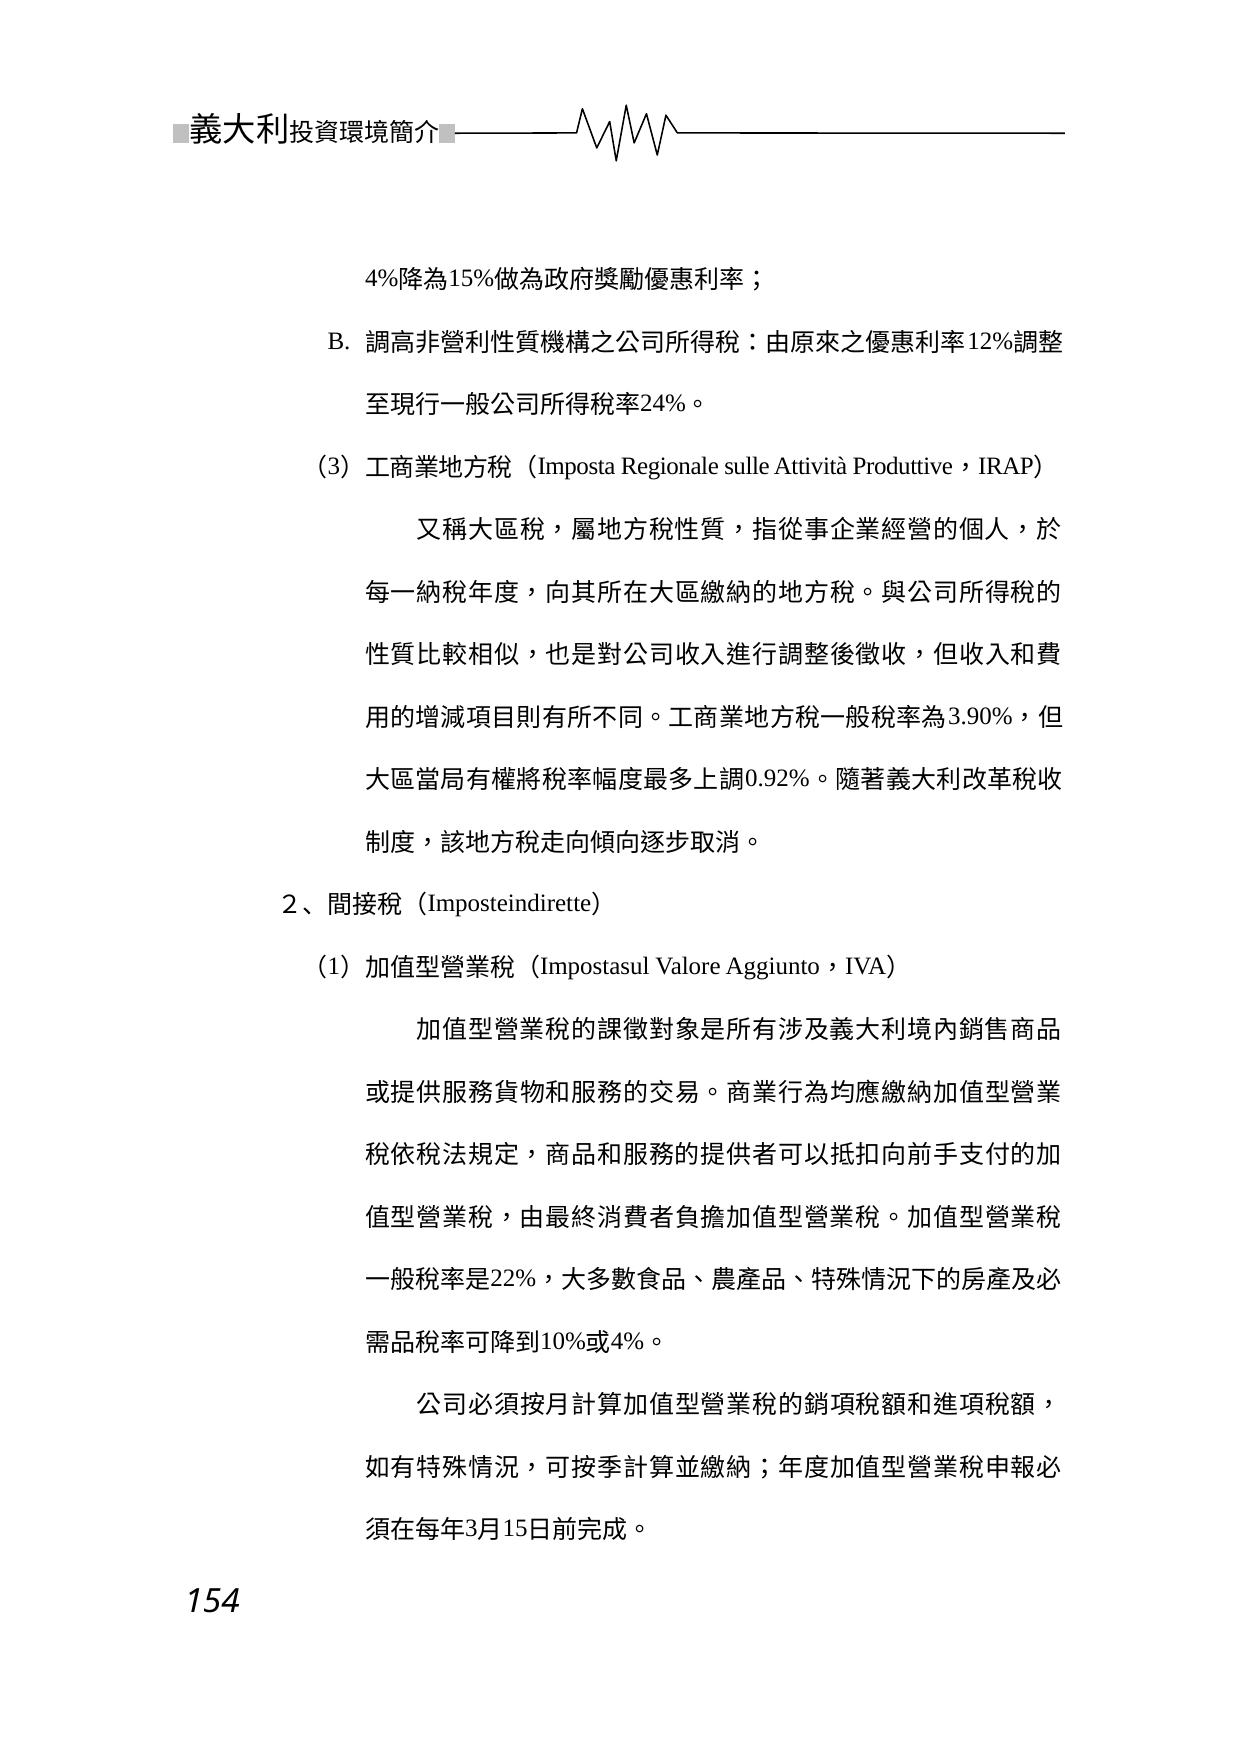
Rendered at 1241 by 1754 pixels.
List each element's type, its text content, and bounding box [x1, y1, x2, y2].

text 4%降為15%做為政府獎勵優惠利率； [327, 236, 1063, 299]
text ２、間接稅（Imposteindirette） [277, 861, 1063, 924]
text （1）加值型營業稅（Impostasul Valore Aggiunto，IVA） [302, 924, 1063, 986]
text 公司必須按月計算加值型營業稅的銷項稅額和進項稅額，如有特殊情況，可按季計算並繳納；年度加值型營業稅申報必須在每年3月15日前完成。 [302, 1361, 1063, 1549]
text （3）工商業地方稅（Imposta Regionale sulle Attività Produttive，IRAP） [302, 424, 1063, 486]
text B. 調高非營利性質機構之公司所得稅：由原來之優惠利率12%調整至現行一般公司所得稅率24%。 [327, 299, 1063, 424]
text 又稱大區稅，屬地方稅性質，指從事企業經營的個人，於每一納稅年度，向其所在大區繳納的地方稅。與公司所得稅的性質比較相似，也是對公司收入進行調整後徵收，但收入和費用的增減項目則有所不同。工商業地方稅一般稅率為3.90%，但大區當局有權將稅率幅度最多上調0.92%。隨著義大利改革稅收制度，該地方稅走向傾向逐步取消。 [302, 486, 1063, 861]
text 加值型營業稅的課徵對象是所有涉及義大利境內銷售商品或提供服務貨物和服務的交易。商業行為均應繳納加值型營業稅依稅法規定，商品和服務的提供者可以抵扣向前手支付的加值型營業稅，由最終消費者負擔加值型營業稅。加值型營業稅一般稅率是22%，大多數食品、農產品、特殊情況下的房產及必需品稅率可降到10%或4%。 [302, 986, 1063, 1361]
